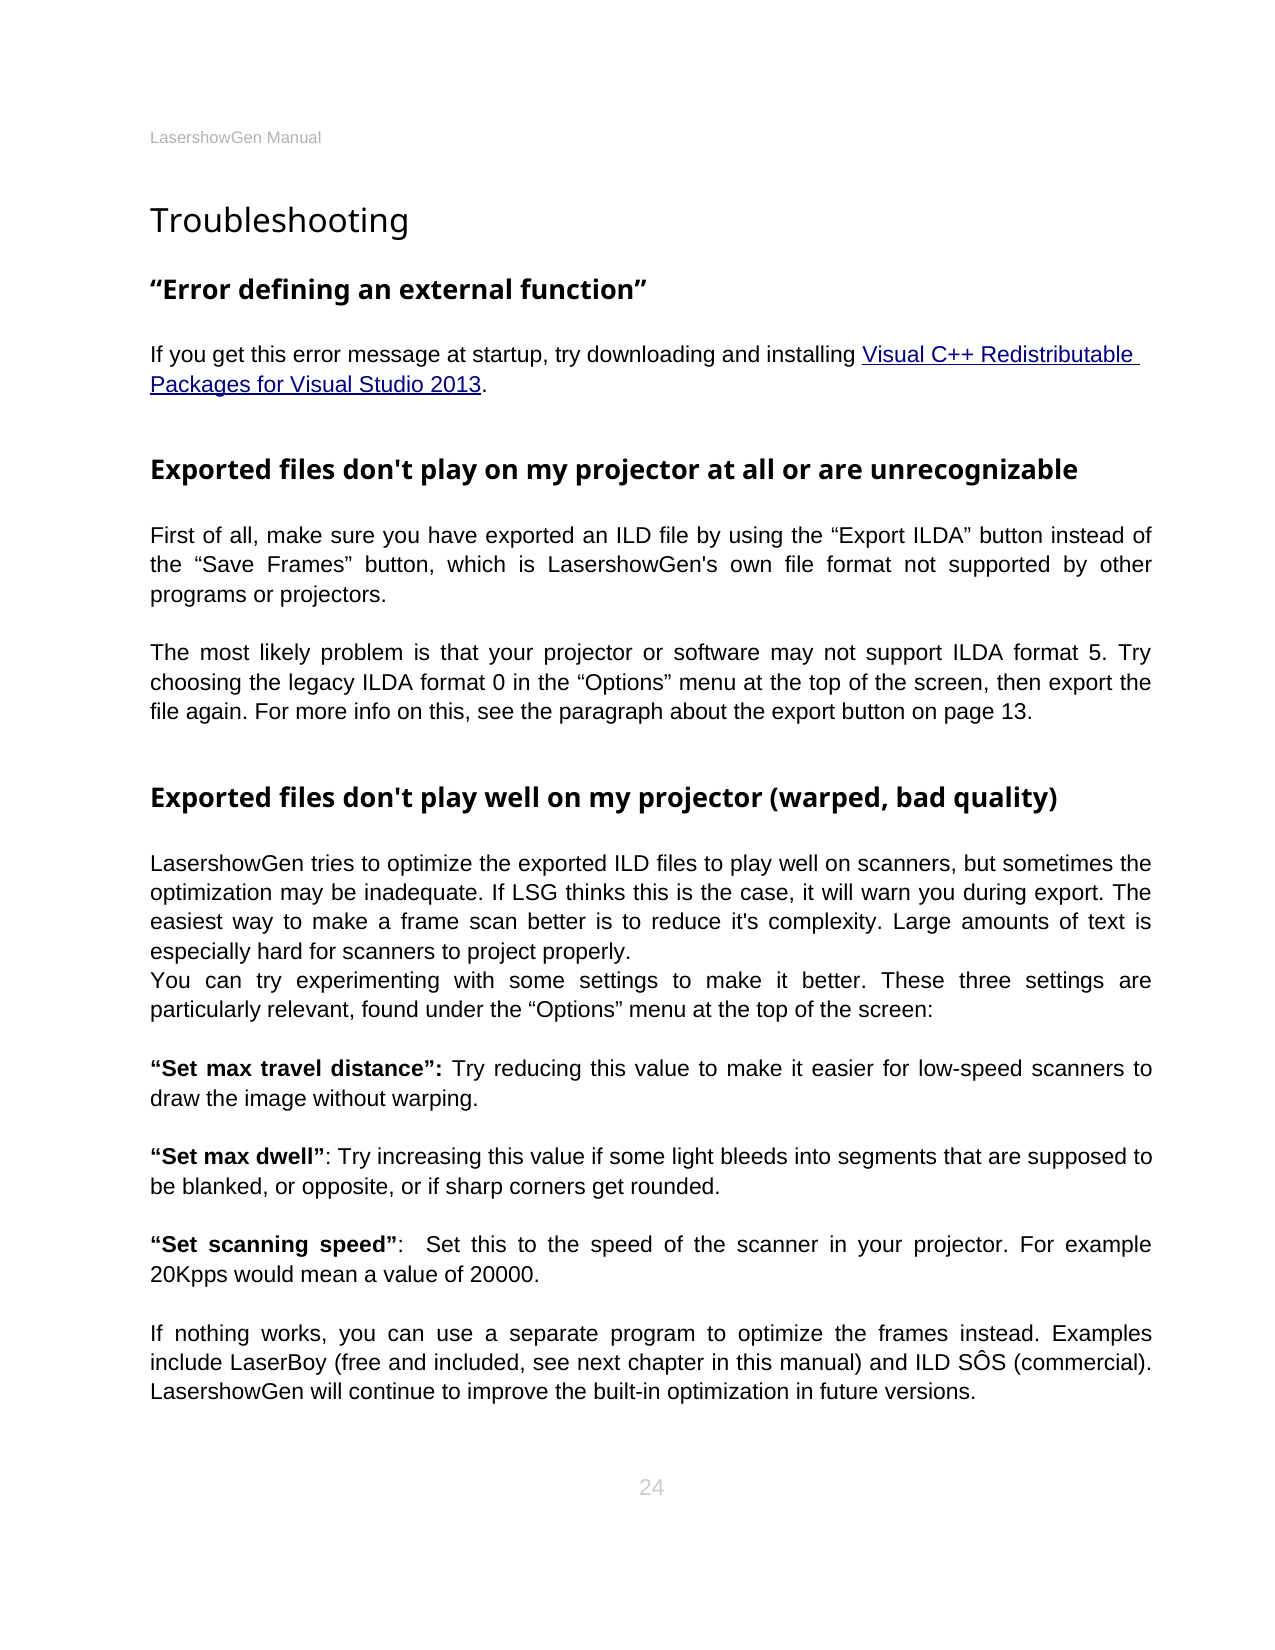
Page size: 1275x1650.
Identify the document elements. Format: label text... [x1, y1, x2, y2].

subtitle “Error defining an external function” [150, 270, 1153, 307]
subtitle Exported files don't play on my projector at all or are unrecognizable [150, 451, 1153, 488]
text You can try experimenting with some settings to make it better. These three settings are particularly relevant, found under the “Options” menu at the top of the screen: [150, 968, 1153, 1023]
text If you get this error message at startup, try downloading and installing Visual C++ Redistributable Packages for Visual Studio 2013. [150, 342, 1153, 397]
text “Set scanning speed”: Set this to the speed of the scanner in your projector. For example 20Kpps would mean a value of 20000. [150, 1232, 1153, 1287]
text LasershowGen tries to optimize the exported ILD files to play well on scanners, but sometimes the optimization may be inadequate. If LSG thinks this is the case, it will warn you during export. The easiest way to make a frame scan better is to reduce it's complexity. Large amounts of text is especially hard for scanners to project properly. [150, 850, 1153, 964]
text First of all, make sure you have exported an ILD file by using the “Export ILDA” button instead of the “Save Frames” button, which is LasershowGen's own file format not supported by other programs or projectors. [150, 523, 1153, 607]
text If nothing works, you can use a separate program to optimize the frames instead. Examples include LaserBoy (free and included, see next chapter in this manual) and ILD SÔS (commercial). LasershowGen will continue to improve the built-in optimization in future versions. [150, 1320, 1153, 1404]
subtitle Exported files don't play well on my projector (warped, bad quality) [150, 778, 1153, 815]
text The most likely problem is that your projector or software may not support ILDA format 5. Try choosing the legacy ILDA format 0 in the “Options” menu at the top of the screen, then export the file again. For more info on this, see the paragraph about the export button on page 13. [150, 640, 1153, 724]
text “Set max dwell”: Try increasing this value if some light bleeds into segments that are supposed to be blanked, or opposite, or if sharp corners get rounded. [150, 1144, 1153, 1199]
subtitle Troubleshooting [150, 197, 1153, 242]
text “Set max travel distance”: Try reducing this value to make it easier for low-speed scanners to draw the image without warping. [150, 1056, 1153, 1111]
